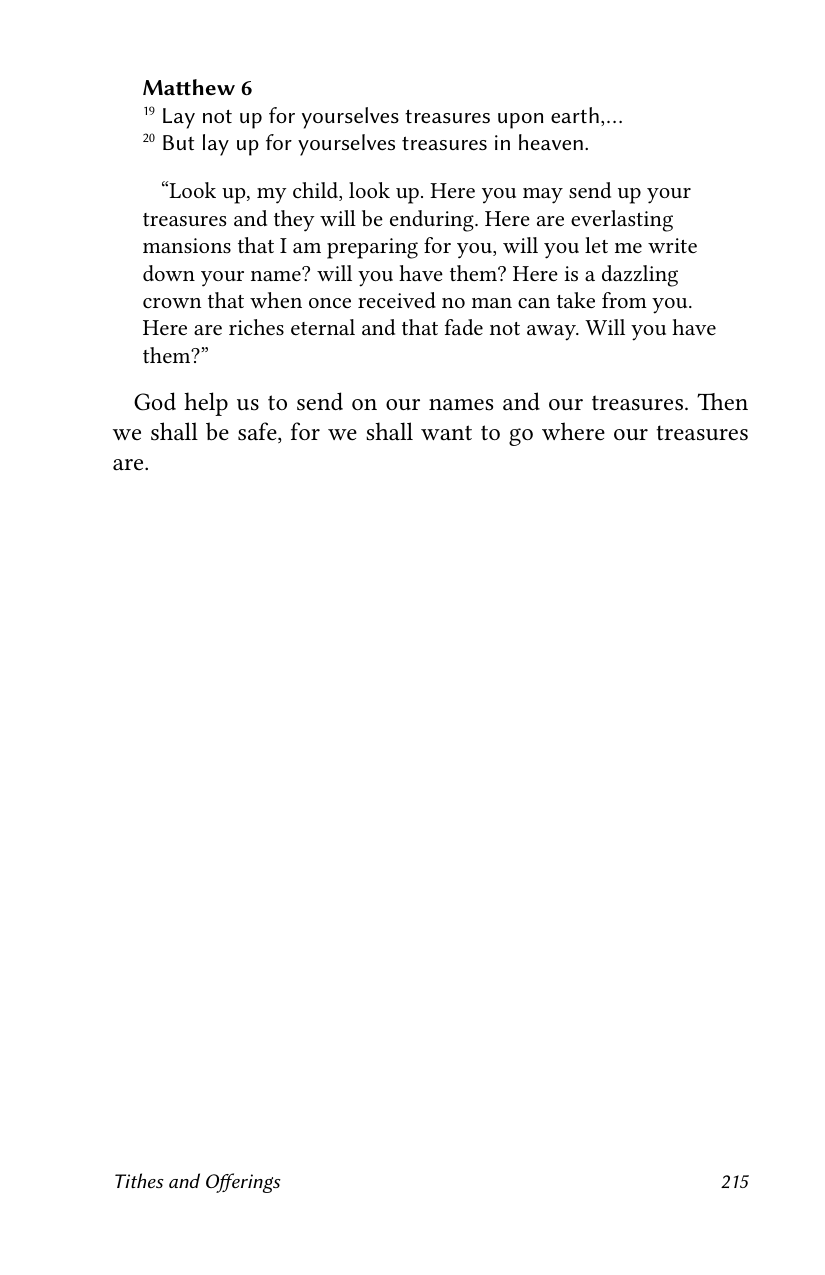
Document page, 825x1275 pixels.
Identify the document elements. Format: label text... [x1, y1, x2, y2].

text “Look up, my child, look up. Here you may send up your treasures and they will be enduring. Here are everlasting mansions that I am preparing for you, will you let me write down your name? will you have them? Here is a dazzling crown that when once received no man can take from you. Here are riches eternal and that fade not away. Will you have them?” [142, 178, 720, 369]
text 19 Lay not up for yourselves treasures upon earth,… [142, 103, 720, 129]
text Matthew 6 [142, 75, 750, 101]
text 20 But lay up for yourselves treasures in heaven. [142, 130, 720, 156]
text God help us to send on our names and our treasures. Then we shall be safe, for we shall want to go where our treasures are. [112, 388, 750, 476]
